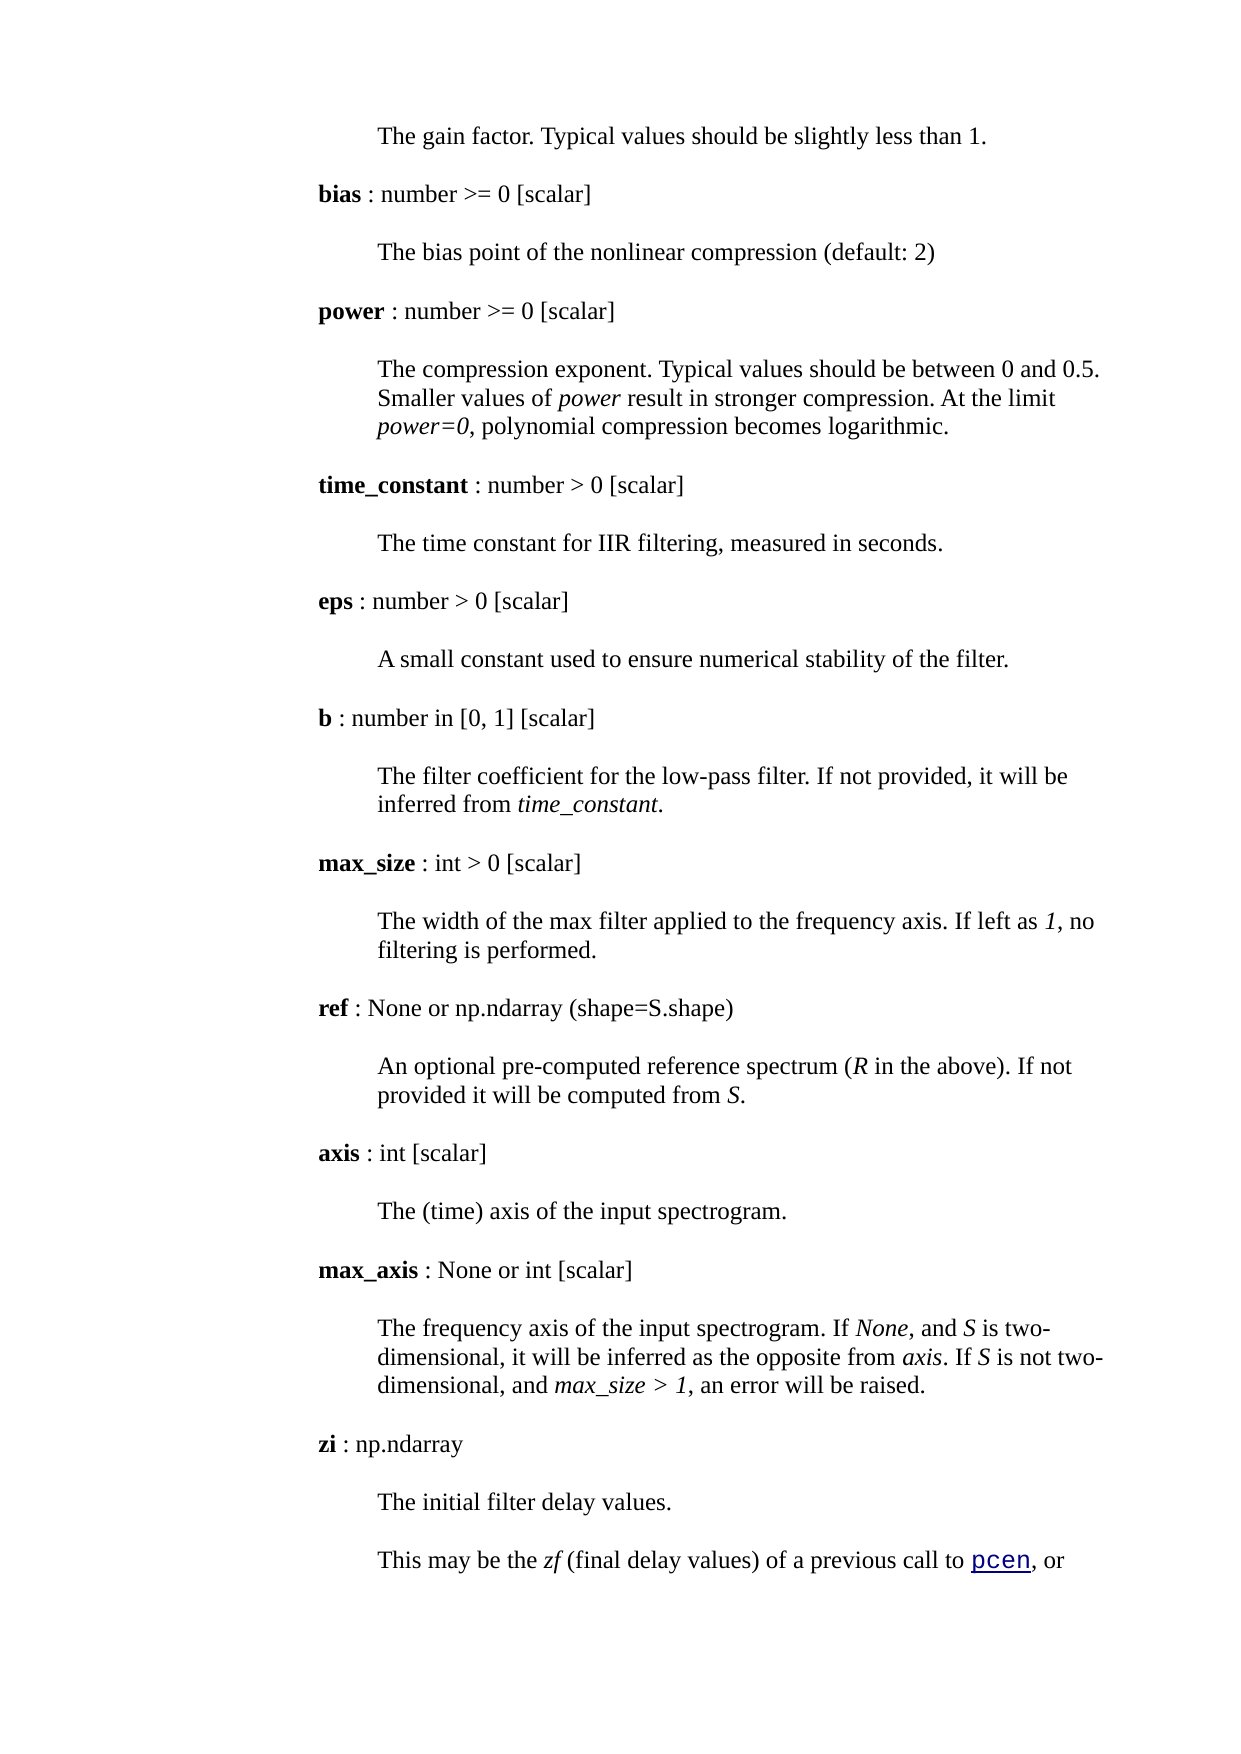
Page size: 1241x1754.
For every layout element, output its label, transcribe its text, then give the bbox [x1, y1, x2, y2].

table_header [177, 118, 315, 1579]
table_header The gain factor. Typical values should be slightly less than 1. bias : number >= 0 [scalar] The bias point of the nonlinear compression (default: 2) power : number >= 0 [scalar] The compression exponent. Typical values should be between 0 and 0.5. Smaller values of power result in stronger compression. At the limit power=0, polynomial compression becomes logarithmic. time_constant : number > 0 [scalar] The time constant for IIR filtering, measured in seconds. eps : number > 0 [scalar] A small constant used to ensure numerical stability of the filter. b : number in [0, 1] [scalar] The filter coefficient for the low-pass filter. If not provided, it will be inferred from time_constant. max_size : int > 0 [scalar] The width of the max filter applied to the frequency axis. If left as 1, no filtering is performed. ref : None or np.ndarray (shape=S.shape) An optional pre-computed reference spectrum (R in the above). If not provided it will be computed from S. axis : int [scalar] The (time) axis of the input spectrogram. max_axis : None or int [scalar] The frequency axis of the input spectrogram. If None, and S is two-dimensional, it will be inferred as the opposite from axis. If S is not two-dimensional, and max_size > 1, an error will be raised. zi : np.ndarray The initial filter delay values. This may be the zf (final delay values) of a previous call to pcen, or [315, 118, 1122, 1579]
